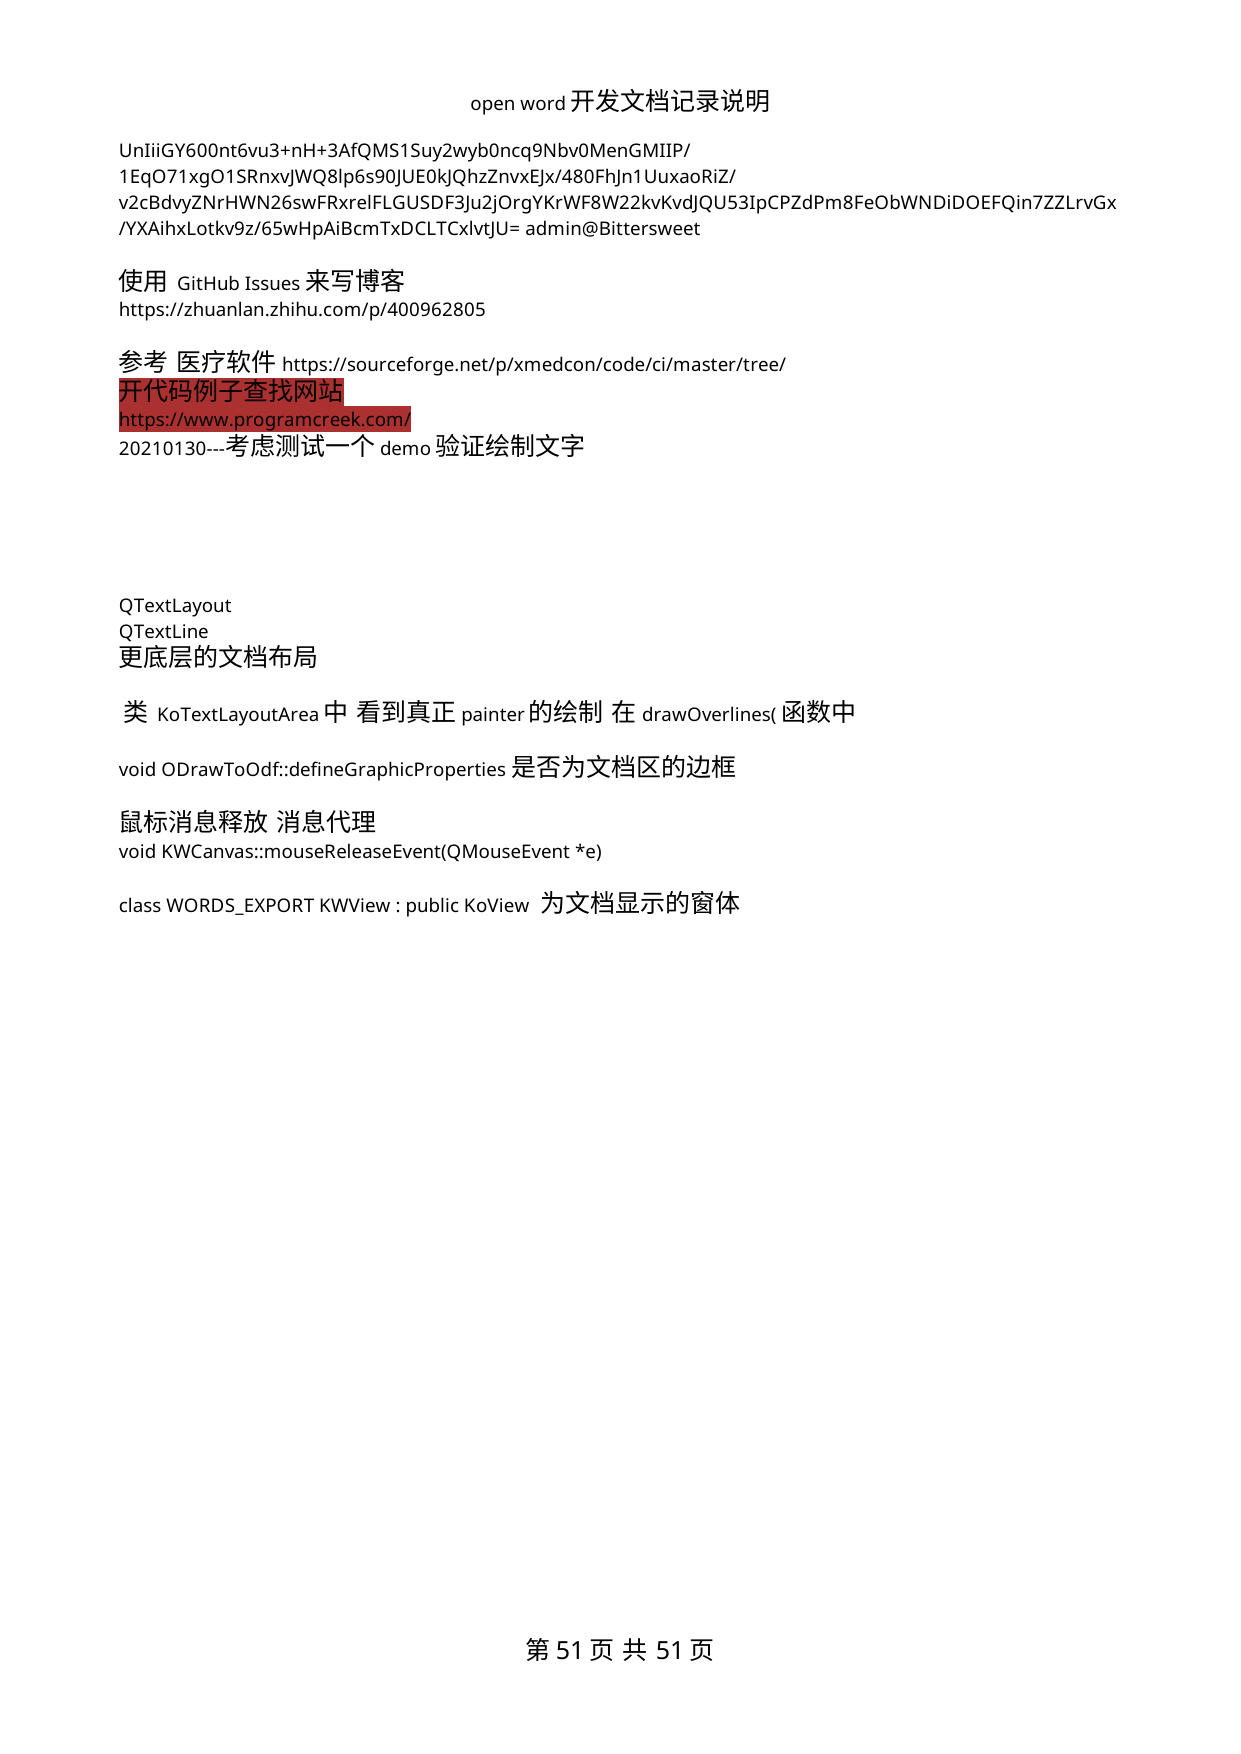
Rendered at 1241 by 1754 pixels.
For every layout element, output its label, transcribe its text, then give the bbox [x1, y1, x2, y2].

text https://www.programcreek.com/ [119, 406, 1121, 432]
text 更底层的文档布局 [119, 644, 1121, 673]
text 类 KoTextLayoutArea中 看到真正painter的绘制 在drawOverlines( 函数中 [119, 699, 1121, 728]
text QTextLine [119, 618, 1121, 644]
text QTextLayout [119, 592, 1121, 618]
text class WORDS_EXPORT KWView : public KoView 为文档显示的窗体 [119, 890, 1121, 919]
text void ODrawToOdf::defineGraphicProperties 是否为文档区的边框 [119, 754, 1121, 783]
text 20210130---考虑测试一个demo验证绘制文字 [119, 432, 1121, 461]
text https://zhuanlan.zhihu.com/p/400962805 [119, 296, 1121, 322]
text 使用 GitHub Issues 来写博客 [119, 267, 1121, 296]
text 参考 医疗软件https://sourceforge.net/p/xmedcon/code/ci/master/tree/ [119, 348, 1121, 377]
text UnIiiGY600nt6vu3+nH+3AfQMS1Suy2wyb0ncq9Nbv0MenGMIIP/1EqO71xgO1SRnxvJWQ8lp6s90JUE0kJQhzZnvxEJx/480FhJn1UuxaoRiZ/v2cBdvyZNrHWN26swFRxrelFLGUSDF3Ju2jOrgYKrWF8W22kvKvdJQU53IpCPZdPm8FeObWNDiDOEFQin7ZZLrvGx/YXAihxLotkv9z/65wHpAiBcmTxDCLTCxlvtJU= admin@Bittersweet [119, 137, 1121, 241]
text 开代码例子查找网站 [119, 377, 1121, 406]
text void KWCanvas::mouseReleaseEvent(QMouseEvent *e) [119, 838, 1121, 864]
text 鼠标消息释放 消息代理 [119, 809, 1121, 838]
